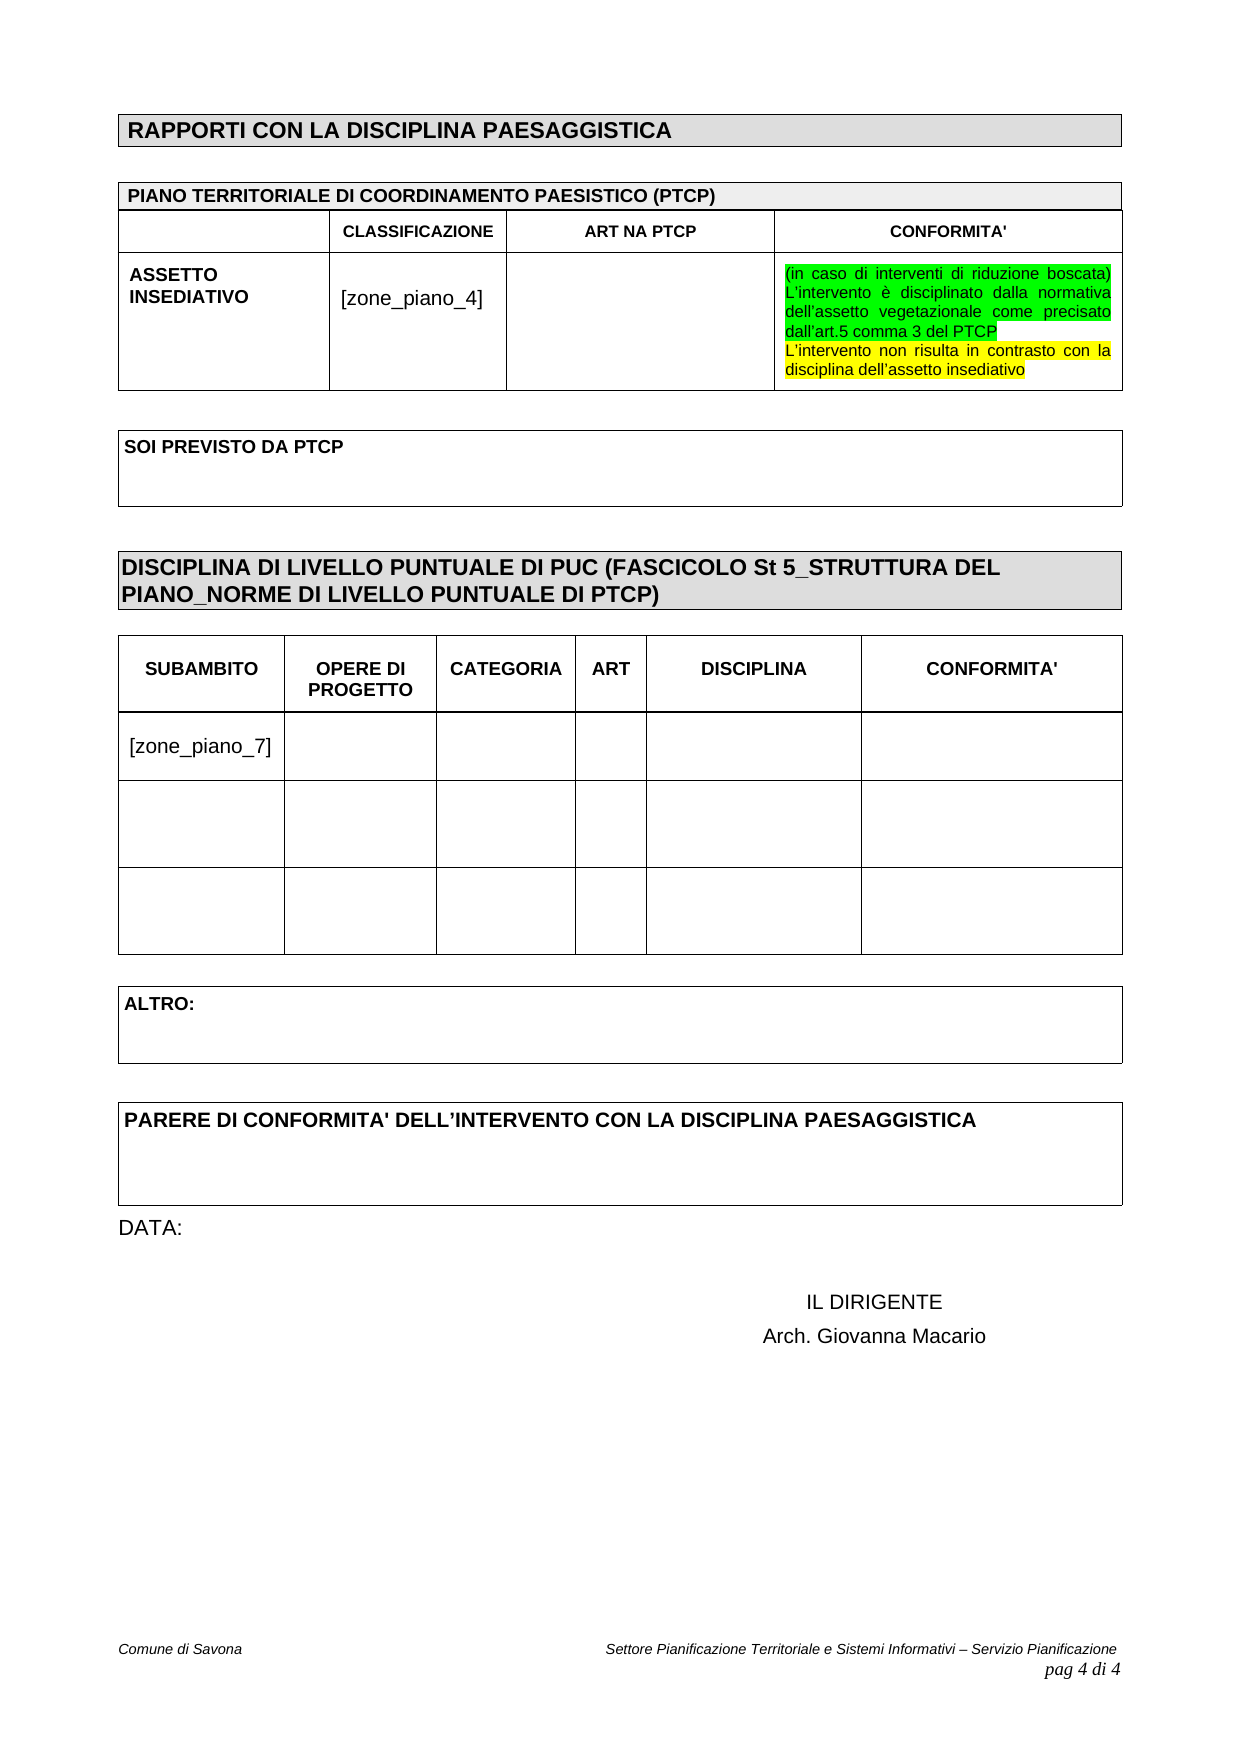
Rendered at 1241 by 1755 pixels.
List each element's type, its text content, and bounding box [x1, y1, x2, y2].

table_cell [119, 868, 284, 953]
table_cell [647, 713, 861, 780]
table_cell [576, 781, 646, 867]
table_cell [862, 868, 1122, 953]
table_cell (in caso di interventi di riduzione boscata) L’intervento è disciplinato dalla normativa dell’assetto vegetazionale come precisato dall’art.5 comma 3 del PTCP L’intervento non risulta in contrasto con la disciplina dell’assetto insediativo [775, 253, 1122, 390]
text PIANO TERRITORIALE DI COORDINAMENTO PAESISTICO (PTCP) [119, 183, 1121, 209]
table_header OPERE DI PROGETTO [285, 636, 436, 711]
table_cell [437, 713, 575, 780]
table_cell [437, 781, 575, 867]
table_cell [119, 781, 284, 867]
table_header DISCIPLINA [647, 636, 861, 711]
table_header IL DIRIGENTE Arch. Giovanna Macario [628, 1280, 1121, 1383]
text RAPPORTI CON LA DISCIPLINA PAESAGGISTICA [119, 115, 1121, 146]
table_header [118, 1280, 627, 1383]
table_cell [285, 713, 436, 780]
table_cell [zone_piano_4] [330, 253, 506, 390]
table_header ART NA PTCP [507, 211, 774, 252]
table_cell [285, 868, 436, 953]
table_header SOI PREVISTO DA PTCP [119, 431, 1122, 506]
table_cell [437, 868, 575, 953]
table_header ALTRO: [119, 987, 1122, 1063]
table_cell [576, 713, 646, 780]
table_cell [862, 713, 1122, 780]
table_cell ASSETTO INSEDIATIVO [119, 253, 329, 390]
table_header [119, 211, 329, 252]
table_cell [507, 253, 774, 390]
table_cell [576, 868, 646, 953]
table_cell [285, 781, 436, 867]
table_cell [862, 781, 1122, 867]
table_header PARERE DI CONFORMITA' DELL’INTERVENTO CON LA DISCIPLINA PAESAGGISTICA [119, 1103, 1122, 1204]
text DISCIPLINA DI LIVELLO PUNTUALE DI PUC (FASCICOLO St 5_STRUTTURA DEL PIANO_NORME DI LIVELLO PUNTUALE DI PTCP) [119, 552, 1121, 609]
table_header SUBAMBITO [119, 636, 284, 711]
table_header ART [576, 636, 646, 711]
table_cell [zone_piano_7] [119, 713, 284, 780]
table_cell [647, 781, 861, 867]
table_header CONFORMITA' [775, 211, 1122, 252]
table_cell [647, 868, 861, 953]
table_header CATEGORIA [437, 636, 575, 711]
table_header CONFORMITA' [862, 636, 1122, 711]
text DATA: [118, 1215, 1122, 1240]
table_header CLASSIFICAZIONE [330, 211, 506, 252]
